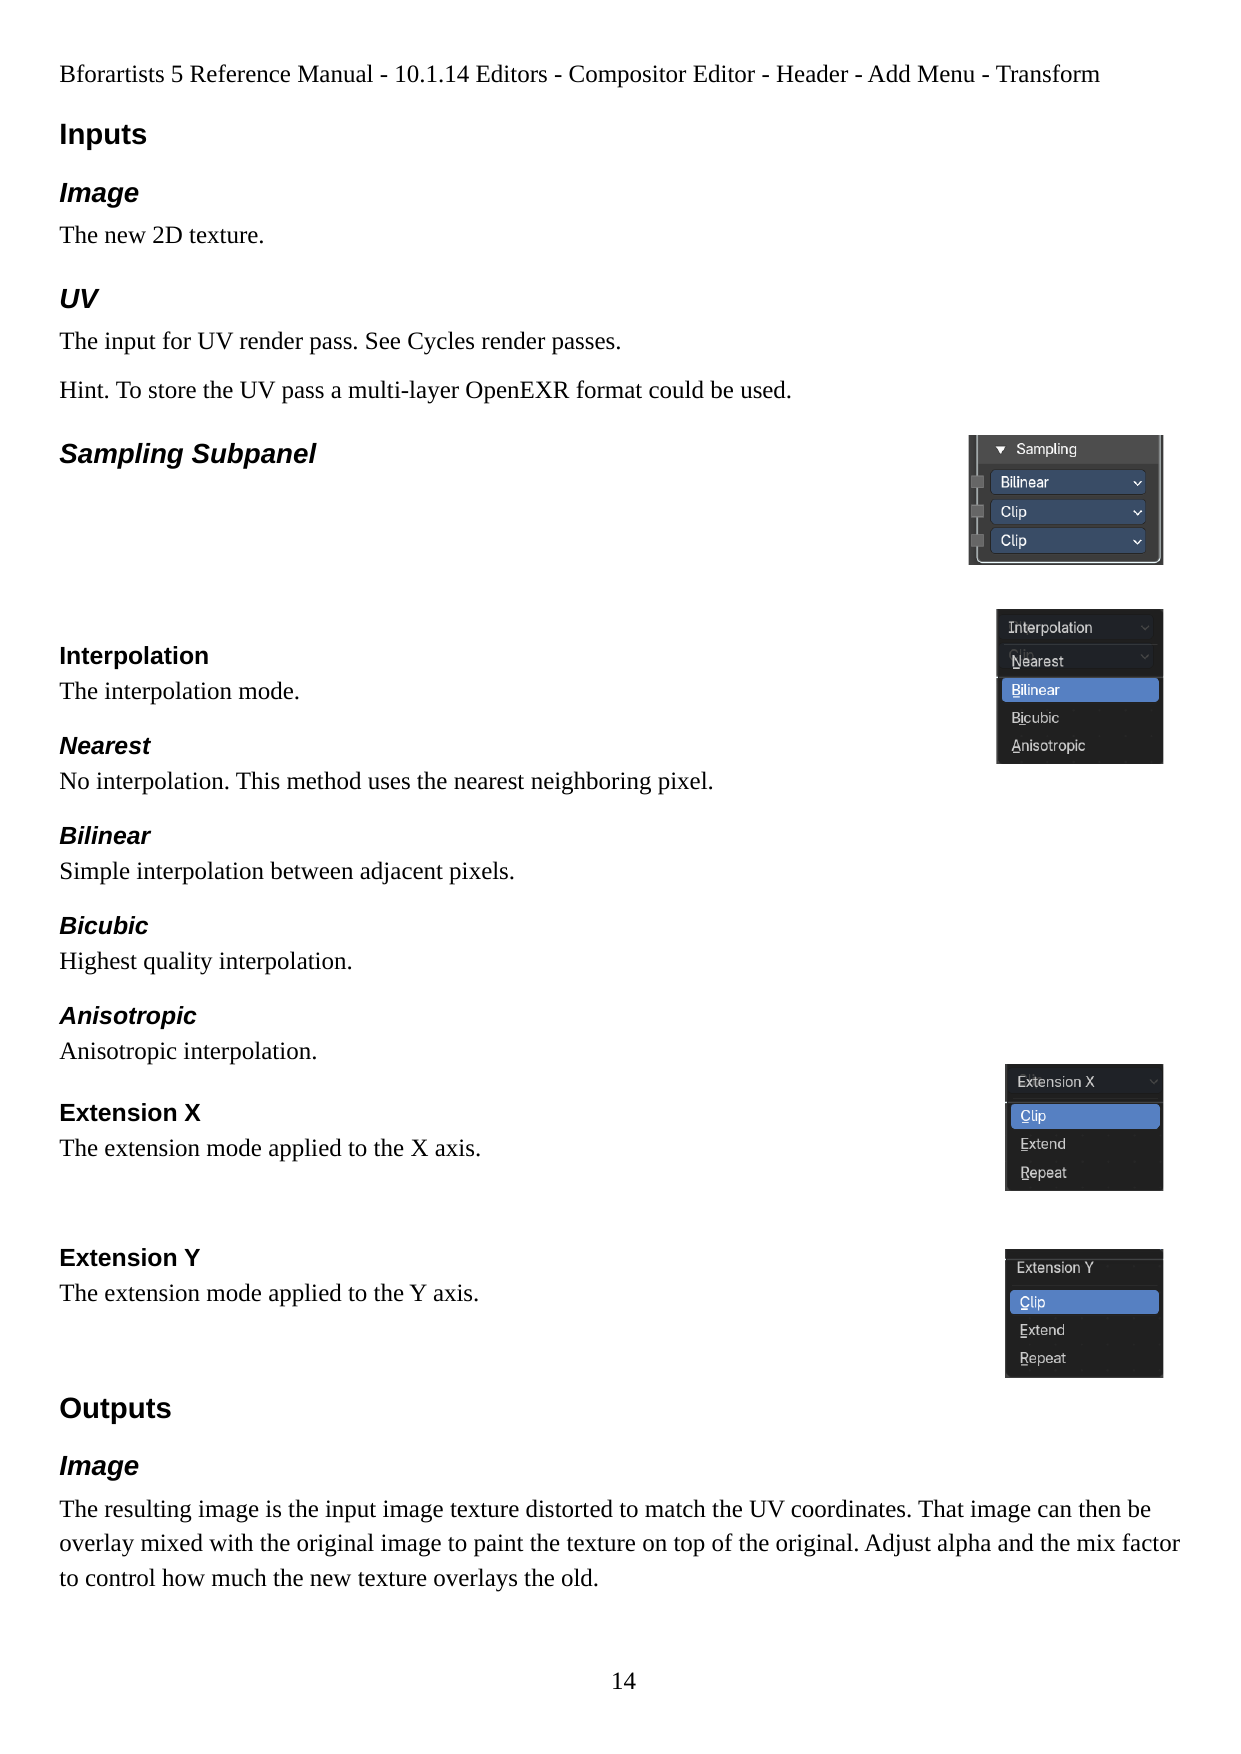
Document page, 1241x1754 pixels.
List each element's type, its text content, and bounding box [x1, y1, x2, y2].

text The interpolation mode. [59, 676, 996, 704]
subtitle Extension X [59, 1098, 1005, 1126]
subtitle Inputs [59, 117, 1181, 151]
picture [1005, 1249, 1164, 1378]
subtitle [1164, 641, 1181, 669]
subtitle Bilinear [59, 821, 1181, 850]
subtitle Interpolation [59, 641, 996, 669]
subtitle Extension Y [59, 1243, 1181, 1272]
text [1164, 676, 1181, 704]
text The input for UV render pass. See Cycles render passes. [59, 326, 1181, 355]
picture [968, 435, 1164, 565]
subtitle Image [59, 1449, 1181, 1481]
subtitle [1164, 437, 1181, 469]
text The extension mode applied to the X axis. [59, 1133, 1005, 1161]
text Hint. To store the UV pass a multi-layer OpenEXR format could be used. [59, 375, 1181, 404]
subtitle [1164, 1098, 1181, 1126]
subtitle UV [59, 282, 1181, 314]
subtitle Bicubic [59, 911, 1181, 940]
subtitle Image [59, 176, 1181, 208]
text Simple interpolation between adjacent pixels. [59, 856, 1181, 885]
text The resulting image is the input image texture distorted to match the UV coordinates. That image can then be overlay mixed with the original image to paint the texture on top of the original. Adjust alpha and the mix factor to control how much the new texture overlays the old. [59, 1494, 1181, 1592]
subtitle Outputs [59, 1391, 1181, 1424]
picture [996, 609, 1164, 764]
picture [1005, 1064, 1164, 1191]
subtitle Nearest [59, 731, 996, 760]
text Highest quality interpolation. [59, 946, 1181, 975]
text No interpolation. This method uses the nearest neighboring pixel. [59, 766, 1181, 795]
text The extension mode applied to the Y axis. [59, 1278, 1005, 1307]
subtitle [1164, 731, 1181, 760]
subtitle Sampling Subpanel [59, 437, 968, 469]
text The new 2D texture. [59, 220, 1181, 249]
text Anisotropic interpolation. [59, 1036, 1181, 1065]
subtitle Anisotropic [59, 1001, 1181, 1030]
